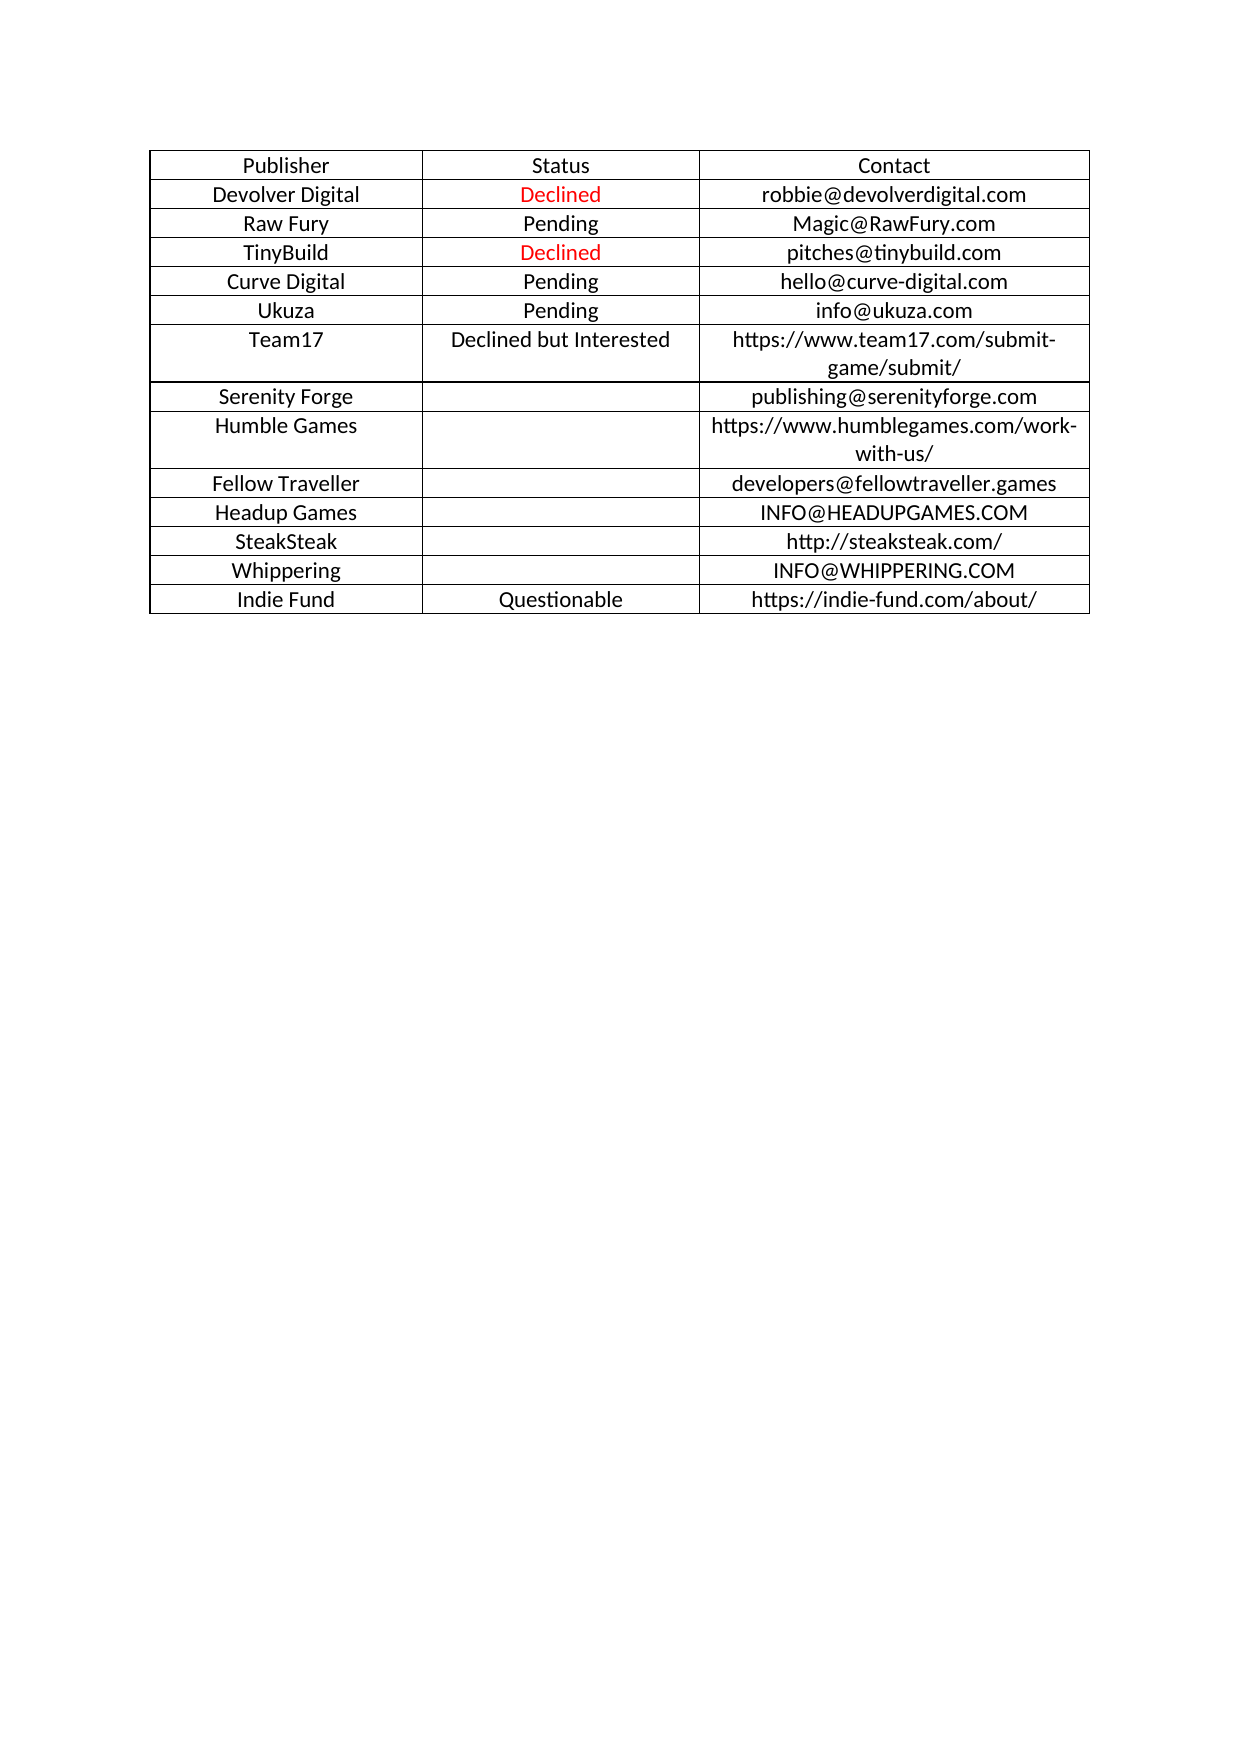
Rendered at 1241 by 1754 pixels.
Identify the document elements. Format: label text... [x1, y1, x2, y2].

table_cell Pending [423, 209, 699, 237]
table_cell [423, 412, 699, 468]
table_cell [423, 469, 699, 497]
table_header Status [423, 151, 699, 179]
table_cell Serenity Forge [151, 383, 422, 411]
table_cell Raw Fury [151, 209, 422, 237]
table_cell Pending [423, 267, 699, 295]
table_cell Declined [423, 180, 699, 208]
table_cell [423, 556, 699, 584]
table_cell hello@curve-digital.com [700, 267, 1089, 295]
table_cell robbie@devolverdigital.com [700, 180, 1089, 208]
table_cell Headup Games [151, 498, 422, 526]
table_header Publisher [151, 151, 422, 179]
table_cell info@ukuza.com [700, 296, 1089, 324]
table_cell Declined but Interested [423, 325, 699, 381]
table_cell TinyBuild [151, 238, 422, 266]
table_cell Questionable [423, 585, 699, 613]
table_cell [423, 527, 699, 555]
table_cell INFO@HEADUPGAMES.COM [700, 498, 1089, 526]
table_cell Declined [423, 238, 699, 266]
table_cell Indie Fund [151, 585, 422, 613]
table_cell https://www.humblegames.com/work-with-us/ [700, 412, 1089, 468]
table_cell Humble Games [151, 412, 422, 468]
table_cell Fellow Traveller [151, 469, 422, 497]
table_cell Ukuza [151, 296, 422, 324]
table_cell pitches@tinybuild.com [700, 238, 1089, 266]
table_cell [423, 498, 699, 526]
table_cell Curve Digital [151, 267, 422, 295]
table_cell Team17 [151, 325, 422, 381]
table_cell Devolver Digital [151, 180, 422, 208]
table_cell https://indie-fund.com/about/ [700, 585, 1089, 613]
table_cell Whippering [151, 556, 422, 584]
table_cell https://www.team17.com/submit-game/submit/ [700, 325, 1089, 381]
table_cell INFO@WHIPPERING.COM [700, 556, 1089, 584]
table_cell [423, 383, 699, 411]
table_cell Pending [423, 296, 699, 324]
table_cell http://steaksteak.com/ [700, 527, 1089, 555]
table_cell developers@fellowtraveller.games [700, 469, 1089, 497]
table_cell SteakSteak [151, 527, 422, 555]
table_header Contact [700, 151, 1089, 179]
table_cell Magic@RawFury.com [700, 209, 1089, 237]
table_cell publishing@serenityforge.com [700, 383, 1089, 411]
